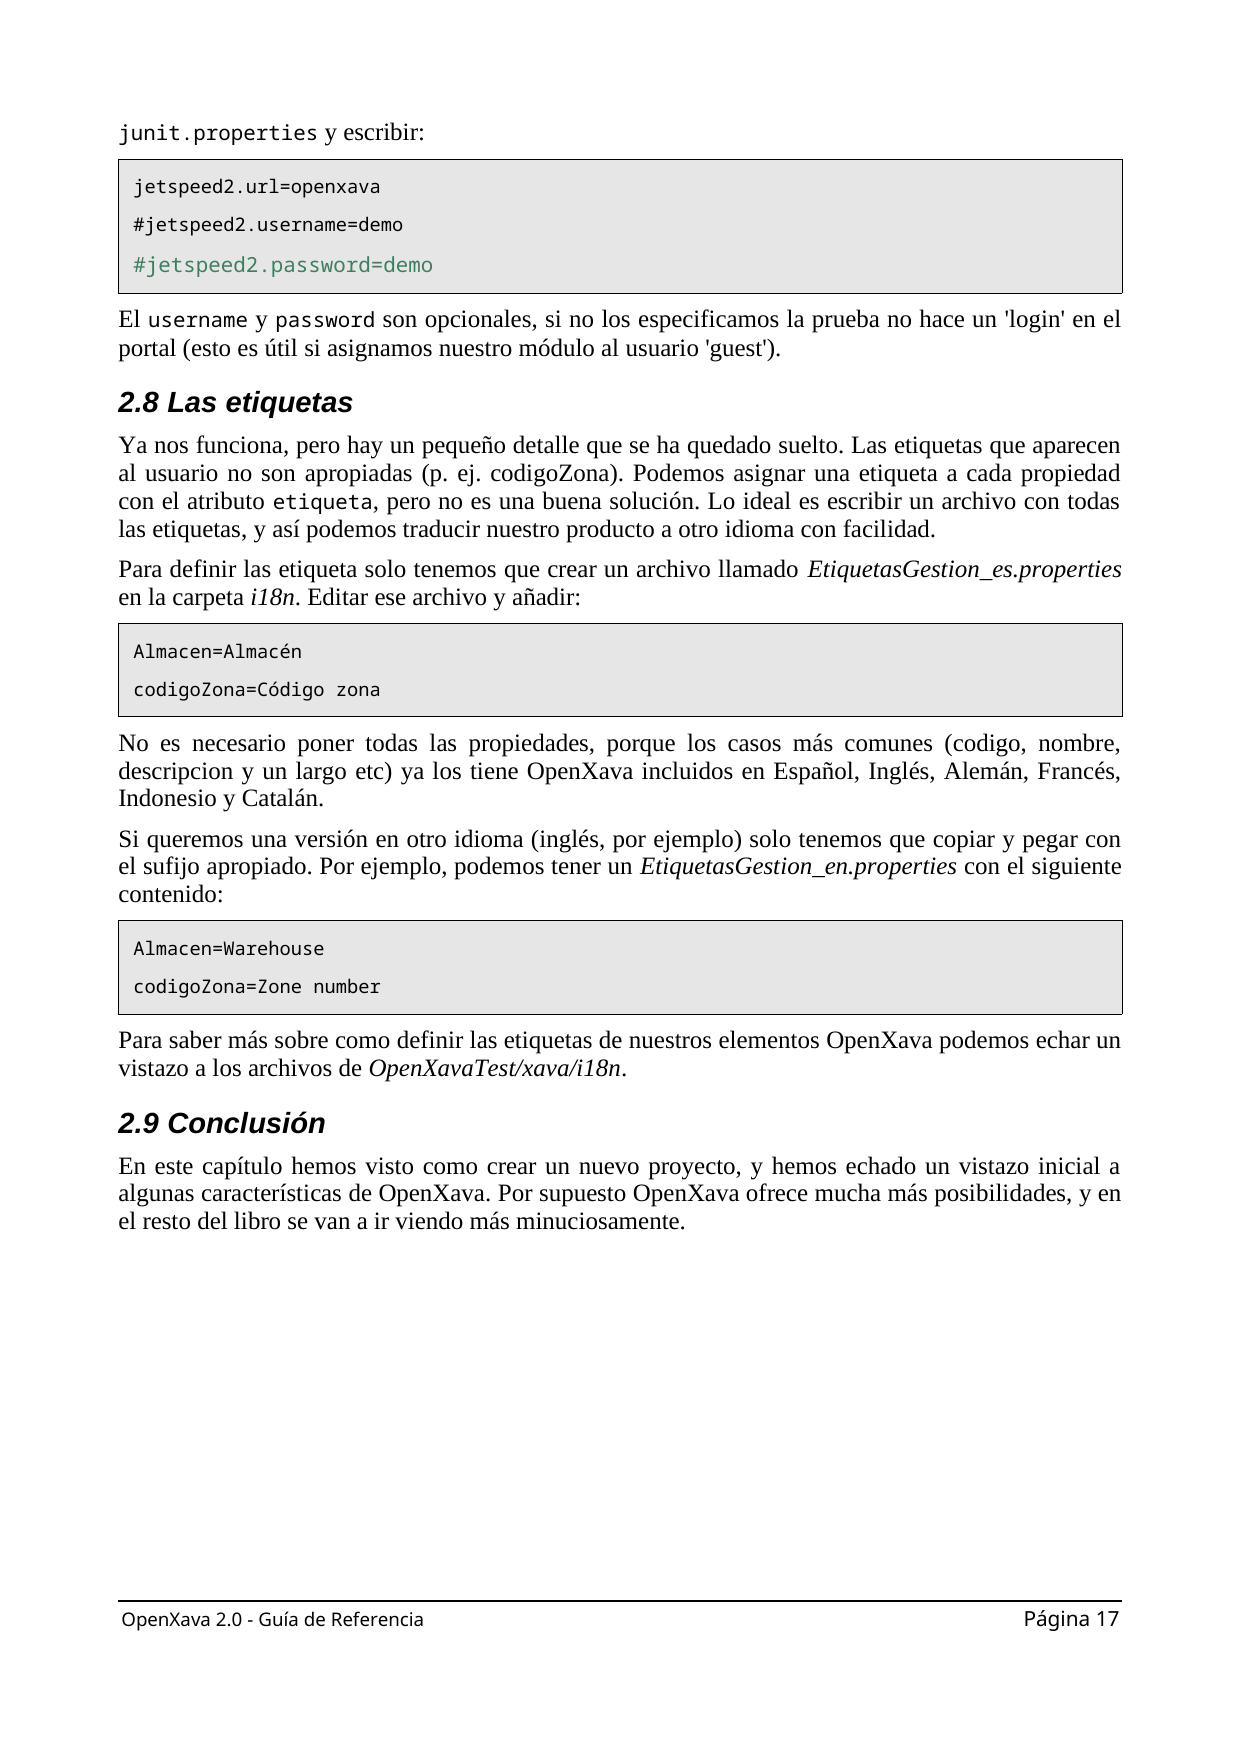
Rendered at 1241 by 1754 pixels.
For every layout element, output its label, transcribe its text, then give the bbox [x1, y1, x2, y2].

text codigoZona=Código zona [119, 661, 1122, 716]
subtitle Conclusión [118, 1107, 1122, 1139]
text En este capítulo hemos visto como crear un nuevo proyecto, y hemos echado un vistazo inicial a algunas características de OpenXava. Por supuesto OpenXava ofrece mucha más posibilidades, y en el resto del libro se van a ir viendo más minuciosamente. [118, 1152, 1122, 1235]
text #jetspeed2.username=demo [119, 197, 1122, 235]
text Almacen=Almacén [119, 624, 1122, 661]
text Ya nos funciona, pero hay un pequeño detalle que se ha quedado suelto. Las etiquetas que aparecen al usuario no son apropiadas (p. ej. codigoZona). Podemos asignar una etiqueta a cada propiedad con el atributo etiqueta, pero no es una buena solución. Lo ideal es escribir un archivo con todas las etiquetas, y así podemos traducir nuestro producto a otro idioma con facilidad. [118, 432, 1122, 543]
text #jetspeed2.password=demo [119, 235, 1122, 293]
text codigoZona=Zone number [119, 958, 1122, 1014]
text jetspeed2.url=openxava [119, 160, 1122, 197]
text Para definir las etiqueta solo tenemos que crear un archivo llamado EtiquetasGestion_es.properties en la carpeta i18n. Editar ese archivo y añadir: [118, 555, 1122, 611]
text El username y password son opcionales, si no los especificamos la prueba no hace un 'login' en el portal (esto es útil si asignamos nuestro módulo al usuario 'guest'). [118, 305, 1122, 361]
text Si queremos una versión en otro idioma (inglés, por ejemplo) solo tenemos que copiar y pegar con el sufijo apropiado. Por ejemplo, podemos tener un EtiquetasGestion_en.properties con el siguiente contenido: [118, 825, 1122, 908]
text Almacen=Warehouse [119, 921, 1122, 958]
text Para saber más sobre como definir las etiquetas de nuestros elementos OpenXava podemos echar un vistazo a los archivos de OpenXavaTest/xava/i18n. [118, 1026, 1122, 1082]
subtitle Las etiquetas [118, 386, 1122, 419]
text junit.properties y escribir: [118, 118, 1122, 146]
text No es necesario poner todas las propiedades, porque los casos más comunes (codigo, nombre, descripcion y un largo etc) ya los tiene OpenXava incluidos en Español, Inglés, Alemán, Francés, Indonesio y Catalán. [118, 729, 1122, 812]
